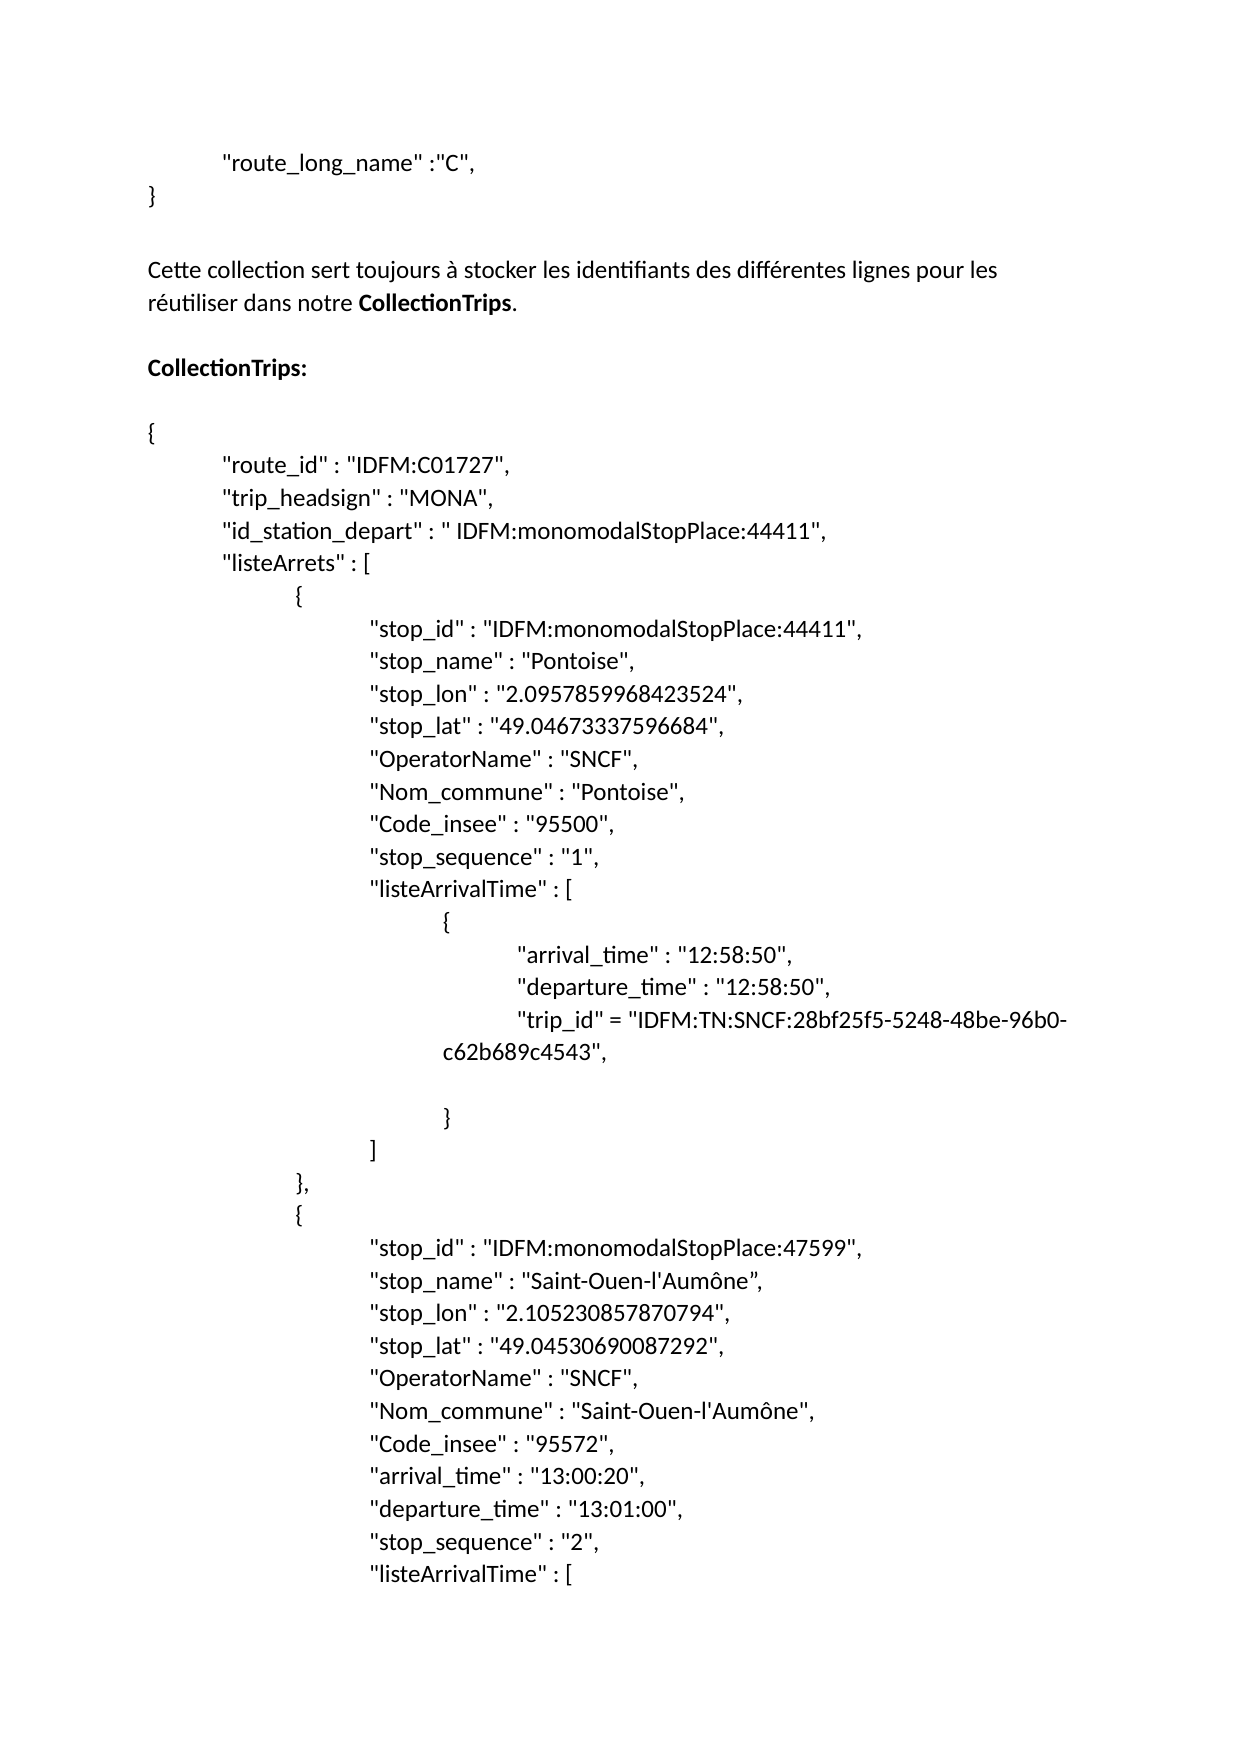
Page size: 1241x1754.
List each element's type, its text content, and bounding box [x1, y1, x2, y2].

text { [369, 906, 1093, 937]
text "stop_name" : "Pontoise", [148, 645, 1093, 676]
text "stop_lon" : "2.105230857870794", [148, 1297, 1093, 1328]
text Cette collection sert toujours à stocker les identifiants des différentes lignes pour les réutiliser dans notre CollectionTrips. [148, 254, 1093, 317]
text "stop_lon" : "2.0957859968423524", [148, 678, 1093, 708]
text "OperatorName" : "SNCF", [148, 1363, 1093, 1393]
text "listeArrivalTime" : [ [295, 1558, 1093, 1589]
text "departure_time" : "12:58:50", [148, 971, 1093, 1002]
text { [148, 417, 1093, 448]
text "route_id" : "IDFM:C01727", [148, 450, 1093, 480]
text "Code_insee" : "95572", [148, 1428, 1093, 1458]
text "route_long_name" :"C", [148, 148, 1093, 178]
text "trip_headsign" : "MONA", [148, 482, 1093, 513]
text CollectionTrips: [148, 352, 1093, 382]
text "Nom_commune" : "Saint-Ouen-l'Aumône", [148, 1395, 1093, 1426]
text { [148, 1199, 1093, 1230]
text } [148, 1102, 1093, 1132]
text "trip_id" = "IDFM:TN:SNCF:28bf25f5-5248-48be-96b0-c62b689c4543", [443, 1004, 1093, 1067]
text } [148, 180, 1093, 211]
text ] [148, 1134, 1093, 1165]
text "stop_lat" : "49.04530690087292", [148, 1330, 1093, 1361]
text "listeArrivalTime" : [ [295, 873, 1093, 904]
text { [148, 580, 1093, 611]
text "Code_insee" : "95500", [295, 808, 1093, 839]
text "departure_time" : "13:01:00", [148, 1493, 1093, 1523]
text "stop_id" : "IDFM:monomodalStopPlace:47599", [148, 1232, 1093, 1263]
text "arrival_time" : "12:58:50", [148, 939, 1093, 969]
text "OperatorName" : "SNCF", [148, 743, 1093, 774]
text "arrival_time" : "13:00:20", [148, 1460, 1093, 1491]
text "stop_sequence" : "2", [148, 1526, 1093, 1556]
text "stop_name" : "Saint-Ouen-l'Aumône”, [148, 1265, 1093, 1295]
text "Nom_commune" : "Pontoise", [148, 776, 1093, 806]
text "stop_sequence" : "1", [295, 841, 1093, 871]
text "id_station_depart" : " IDFM:monomodalStopPlace:44411", [148, 515, 1093, 545]
text }, [148, 1167, 1093, 1197]
text "stop_id" : "IDFM:monomodalStopPlace:44411", [148, 613, 1093, 643]
text "stop_lat" : "49.04673337596684", [148, 711, 1093, 741]
text "listeArrets" : [ [148, 547, 1093, 578]
